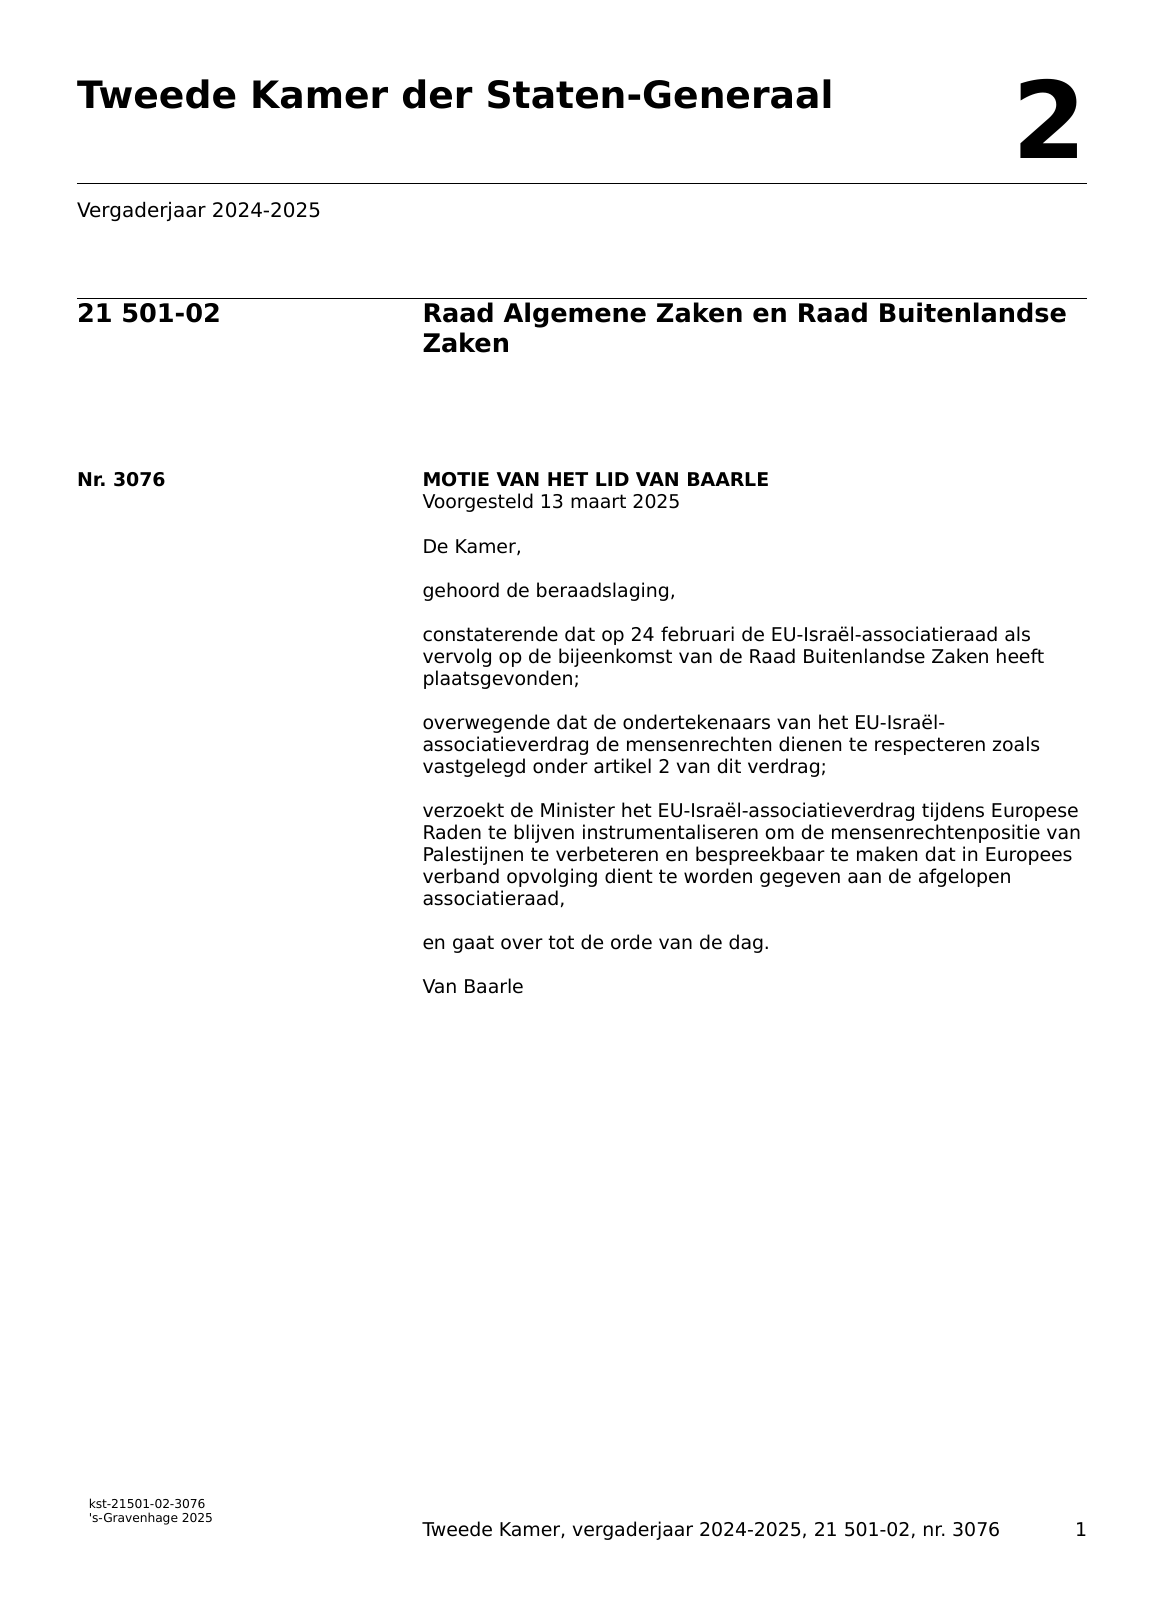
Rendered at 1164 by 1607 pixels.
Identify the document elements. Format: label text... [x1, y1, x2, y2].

subtitle 21 501-02 Raad Algemene Zaken en Raad Buitenlandse Zaken [77, 299, 1087, 358]
text De Kamer, [422, 536, 1087, 557]
text Voorgesteld 13 maart 2025 [422, 491, 1087, 513]
text overwegende dat de ondertekenaars van het EU-Israël-associatieverdrag de mensenrechten dienen te respecteren zoals vastgelegd onder artikel 2 van dit verdrag; [422, 712, 1087, 778]
text kst-21501-02-3076 [88, 1497, 323, 1511]
text constaterende dat op 24 februari de EU-Israël-associatieraad als vervolg op de bijeenkomst van de Raad Buitenlandse Zaken heeft plaatsgevonden; [422, 624, 1087, 690]
text en gaat over tot de orde van de dag. [422, 932, 1087, 954]
table_header 2 [886, 59, 1087, 183]
text verzoekt de Minister het EU-Israël-associatieverdrag tijdens Europese Raden te blijven instrumentaliseren om de mensenrechtenpositie van Palestijnen te verbeteren en bespreekbaar te maken dat in Europees verband opvolging dient te worden gegeven aan de afgelopen associatieraad, [422, 800, 1087, 910]
text Van Baarle [422, 976, 1087, 998]
subtitle Nr. 3076 MOTIE VAN HET LID VAN BAARLE [77, 469, 1087, 491]
text gehoord de beraadslaging, [422, 580, 1087, 602]
table_cell Vergaderjaar 2024-2025 [77, 184, 1087, 298]
table_header Tweede Kamer der Staten-Generaal [77, 59, 886, 183]
text 's-Gravenhage 2025 [88, 1511, 323, 1525]
